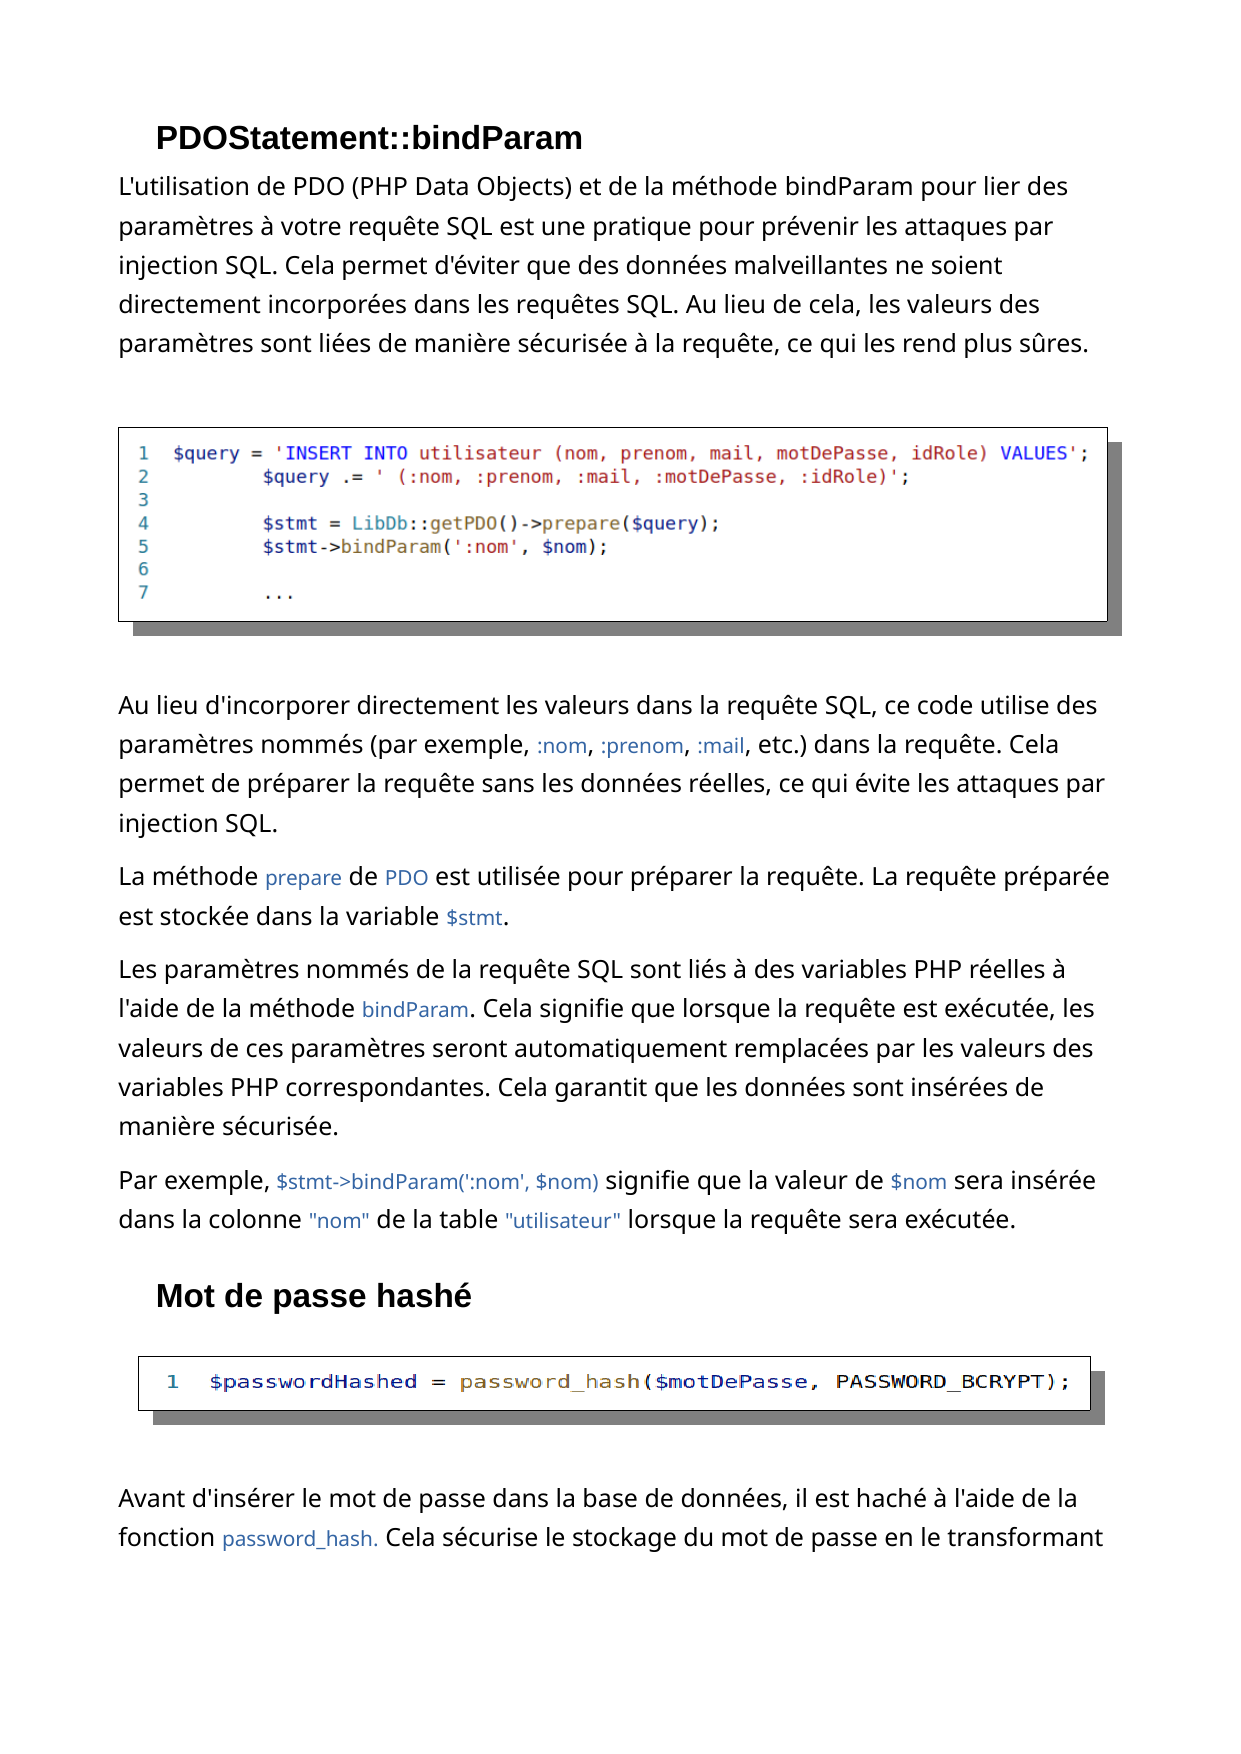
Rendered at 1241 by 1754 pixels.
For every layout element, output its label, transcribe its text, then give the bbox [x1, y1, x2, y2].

subtitle Mot de passe hashé [156, 1276, 1122, 1314]
subtitle [139, 1357, 1090, 1410]
subtitle PDOStatement::bindParam [156, 118, 1122, 157]
text Avant d'insérer le mot de passe dans la base de données, il est haché à l'aide de la fonction password_hash. Cela sécurise le stockage du mot de passe en le transformant [118, 1481, 1122, 1554]
picture [141, 1359, 1087, 1407]
text Par exemple, $stmt->bindParam(':nom', $nom) signifie que la valeur de $nom sera insérée dans la colonne "nom" de la table "utilisateur" lorsque la requête sera exécutée. [118, 1162, 1122, 1236]
text Les paramètres nommés de la requête SQL sont liés à des variables PHP réelles à l'aide de la méthode bindParam. Cela signifie que lorsque la requête est exécutée, les valeurs de ces paramètres seront automatiquement remplacées par les valeurs des variables PHP correspondantes. Cela garantit que les données sont insérées de manière sécurisée. [118, 952, 1122, 1143]
text Au lieu d'incorporer directement les valeurs dans la requête SQL, ce code utilise des paramètres nommés (par exemple, :nom, :prenom, :mail, etc.) dans la requête. Cela permet de préparer la requête sans les données réelles, ce qui évite les attaques par injection SQL. [118, 688, 1122, 839]
text L'utilisation de PDO (PHP Data Objects) et de la méthode bindParam pour lier des paramètres à votre requête SQL est une pratique pour prévenir les attaques par injection SQL. Cela permet d'éviter que des données malveillantes ne soient directement incorporées dans les requêtes SQL. Au lieu de cela, les valeurs des paramètres sont liées de manière sécurisée à la requête, ce qui les rend plus sûres. [118, 169, 1122, 360]
picture [121, 430, 1104, 618]
text La méthode prepare de PDO est utilisée pour préparer la requête. La requête préparée est stockée dans la variable $stmt. [118, 859, 1122, 932]
